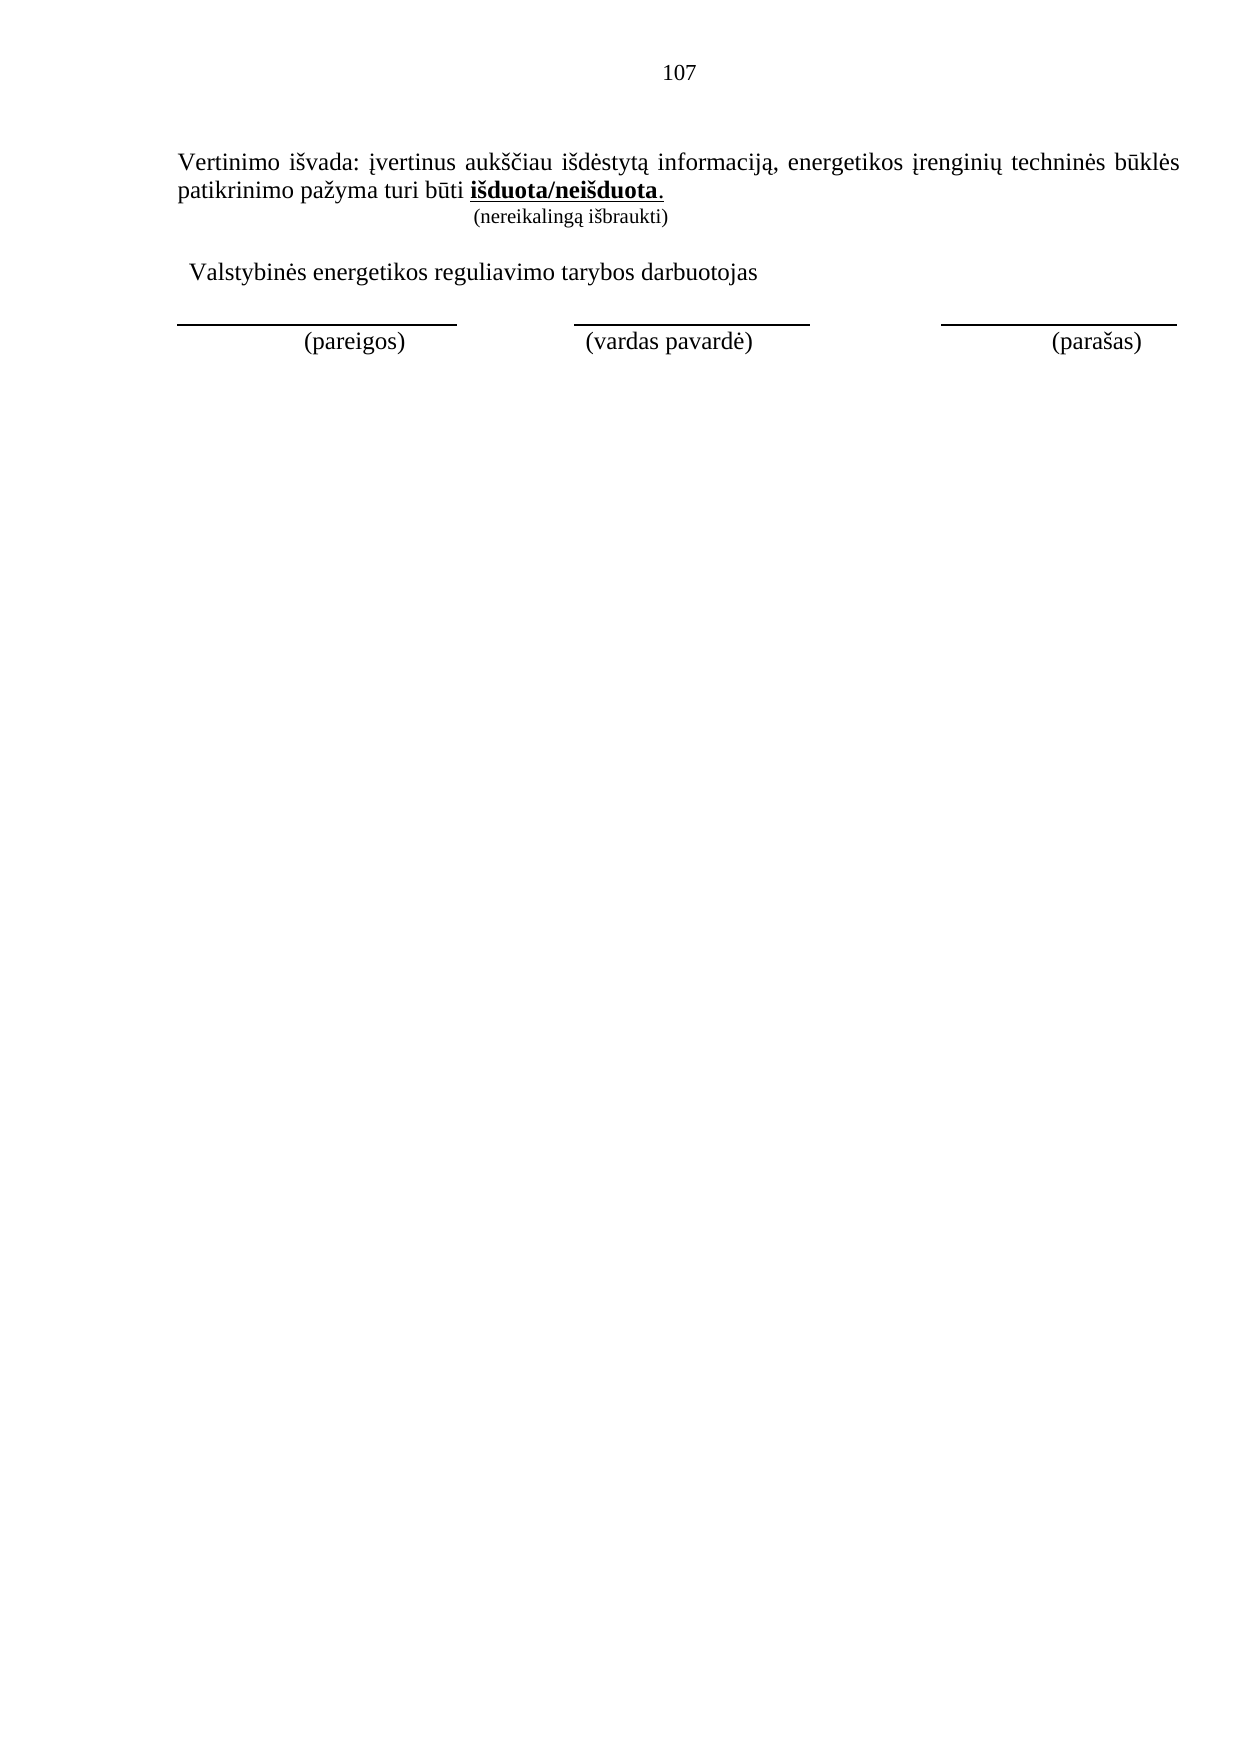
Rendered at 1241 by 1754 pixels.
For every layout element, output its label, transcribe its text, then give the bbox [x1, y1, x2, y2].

table_cell [457, 324, 574, 355]
table_cell (pareigos) [177, 326, 457, 355]
table_cell (parašas) [941, 326, 1177, 355]
text (nereikalingą išbraukti) [312, 204, 1181, 228]
table_cell (vardas pavardė) [574, 326, 810, 355]
text Vertinimo išvada: įvertinus aukščiau išdėstytą informaciją, energetikos įrenginių techninės būklės patikrinimo pažyma turi būti išduota/neišduota. [177, 147, 1181, 204]
table_cell [810, 324, 941, 355]
table_header Valstybinės energetikos reguliavimo tarybos darbuotojas [177, 257, 1177, 324]
